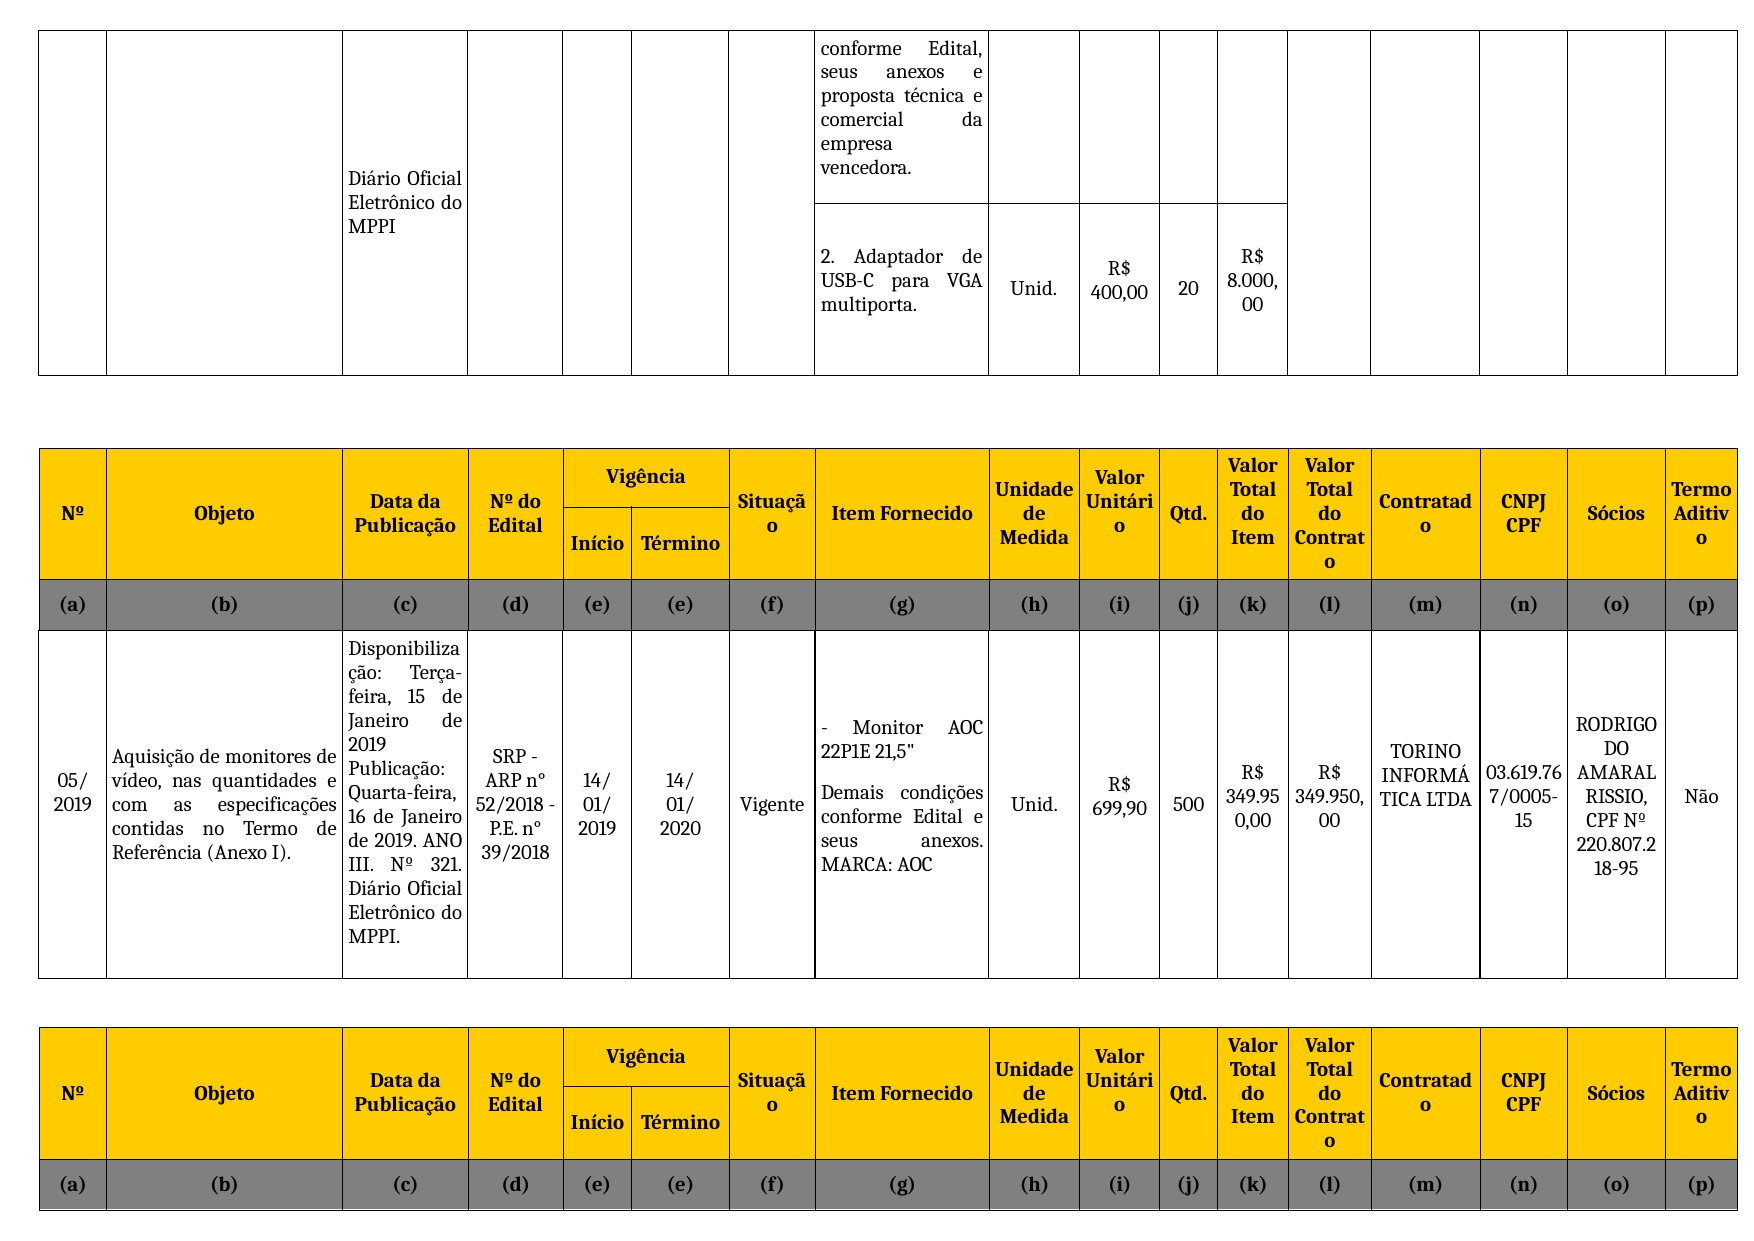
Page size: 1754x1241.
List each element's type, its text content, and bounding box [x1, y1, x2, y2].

table_cell [107, 31, 342, 374]
table_cell R$ 400,00 [1080, 204, 1159, 374]
table_cell (e) [632, 580, 729, 630]
table_cell Término [632, 1087, 729, 1159]
table_cell (n) [1481, 1160, 1567, 1209]
table_cell Vigente [730, 631, 814, 978]
table_cell (c) [343, 580, 468, 630]
table_header Valor Total do Contrato [1289, 1028, 1371, 1159]
table_cell [1371, 31, 1479, 374]
table_cell Não [1666, 631, 1737, 978]
table_header CNPJ CPF [1481, 1028, 1567, 1159]
table_cell (k) [1218, 1160, 1288, 1209]
table_cell TORINO INFORMÁTICA LTDA [1372, 631, 1479, 978]
table_header Nº do Edital [469, 1028, 563, 1159]
table_cell 2. Adaptador de USB-C para VGA multiporta. [815, 204, 988, 374]
table_cell (k) [1218, 580, 1288, 630]
table_cell (f) [730, 580, 815, 630]
table_header CNPJ CPF [1481, 449, 1567, 579]
table_header Qtd. [1160, 1028, 1217, 1159]
table_cell (c) [343, 1160, 468, 1209]
table_cell 03.619.767/0005-15 [1481, 631, 1567, 978]
table_header Sócios [1568, 449, 1665, 579]
table_cell (f) [730, 1160, 815, 1209]
table_cell R$ 699,90 [1080, 631, 1159, 978]
table_cell [1160, 31, 1217, 202]
table_cell (m) [1372, 1160, 1480, 1209]
table_cell (j) [1160, 1160, 1217, 1209]
table_cell Término [632, 508, 729, 579]
table_cell (g) [816, 580, 989, 630]
table_cell 500 [1160, 631, 1217, 978]
table_cell [632, 31, 728, 374]
table_cell (b) [107, 1160, 342, 1209]
table_header Unidade de Medida [990, 449, 1079, 579]
table_cell [1480, 31, 1567, 374]
table_cell 05/ 2019 [39, 631, 106, 978]
table_header Vigência [564, 1028, 729, 1086]
table_cell (a) [40, 1160, 106, 1209]
table_cell (l) [1289, 580, 1371, 630]
table_cell (i) [1080, 1160, 1159, 1209]
table_header Objeto [107, 449, 342, 579]
table_cell (d) [469, 580, 563, 630]
table_cell 14/ 01/ 2019 [563, 631, 631, 978]
table_cell (a) [40, 580, 106, 630]
table_header Termo Aditivo [1666, 1028, 1737, 1159]
table_header Sócios [1568, 1028, 1665, 1159]
table_header Situação [730, 1028, 815, 1159]
table_cell (p) [1666, 1160, 1737, 1209]
table_header Data da Publicação [343, 1028, 468, 1159]
table_header Nº [40, 449, 106, 579]
table_cell [989, 31, 1079, 202]
table_cell 14/ 01/ 2020 [632, 631, 729, 978]
table_cell (o) [1568, 580, 1665, 630]
table_cell Unid. [989, 204, 1079, 374]
table_cell SRP - ARP n° 52/2018 - P.E. n° 39/2018 [468, 631, 562, 978]
table_header Contratado [1372, 1028, 1480, 1159]
table_header Valor Total do Item [1218, 1028, 1288, 1159]
table_cell [39, 31, 106, 374]
table_cell [1666, 31, 1737, 374]
table_cell R$ 8.000,00 [1218, 204, 1287, 374]
table_header Item Fornecido [816, 449, 989, 579]
table_cell conforme Edital, seus anexos e proposta técnica e comercial da empresa vencedora. [815, 31, 988, 202]
table_cell Diário Oficial Eletrônico do MPPI [343, 31, 467, 374]
table_cell (i) [1080, 580, 1159, 630]
table_cell [563, 31, 631, 374]
table_cell [1568, 31, 1665, 374]
table_header Qtd. [1160, 449, 1217, 579]
table_header Data da Publicação [343, 449, 468, 579]
table_cell [1218, 31, 1287, 202]
table_cell R$ 349.950,00 [1289, 631, 1371, 978]
table_cell Início [564, 1087, 631, 1159]
table_cell Aquisição de monitores de vídeo, nas quantidades e com as especificações contidas no Termo de Referência (Anexo I). [107, 631, 342, 978]
table_header Termo Aditivo [1666, 449, 1737, 579]
table_cell (e) [564, 1160, 631, 1209]
table_header Valor Unitário [1080, 449, 1159, 579]
table_header Nº do Edital [469, 449, 563, 579]
table_cell (e) [632, 1160, 729, 1209]
table_header Situação [730, 449, 815, 579]
table_cell (h) [990, 1160, 1079, 1209]
table_header Valor Unitário [1080, 1028, 1159, 1159]
table_cell (d) [469, 1160, 563, 1209]
table_cell (g) [816, 1160, 989, 1209]
table_cell Início [564, 508, 631, 579]
table_header Vigência [564, 449, 729, 506]
table_cell (p) [1666, 580, 1737, 630]
table_cell RODRIGO DO AMARAL RISSIO, CPF Nº 220.807.218-95 [1568, 631, 1665, 978]
table_header Contratado [1372, 449, 1480, 579]
table_cell [1080, 31, 1159, 202]
table_header Unidade de Medida [990, 1028, 1079, 1159]
table_header Item Fornecido [816, 1028, 989, 1159]
table_cell (e) [564, 580, 631, 630]
table_cell [729, 31, 814, 374]
table_header Nº [40, 1028, 106, 1159]
table_cell (h) [990, 580, 1079, 630]
table_cell (m) [1372, 580, 1480, 630]
table_cell (o) [1568, 1160, 1665, 1209]
table_cell (b) [107, 580, 342, 630]
table_cell 20 [1160, 204, 1217, 374]
table_cell (n) [1481, 580, 1567, 630]
table_cell (j) [1160, 580, 1217, 630]
table_header Objeto [107, 1028, 342, 1159]
table_cell - Monitor AOC 22P1E 21,5" Demais condições conforme Edital e seus anexos. MARCA: AOC [816, 631, 988, 978]
table_cell R$ 349.950,00 [1218, 631, 1288, 978]
table_cell Unid. [989, 631, 1079, 978]
table_cell (l) [1289, 1160, 1371, 1209]
table_header Valor Total do Item [1218, 449, 1288, 579]
table_cell [468, 31, 562, 374]
table_cell Disponibilização: Terça-feira, 15 de Janeiro de 2019 Publicação: Quarta-feira, 16 de Janeiro de 2019. ANO III. Nº 321. Diário Oficial Eletrônico do MPPI. [343, 631, 467, 978]
table_header Valor Total do Contrato [1289, 449, 1371, 579]
table_cell [1288, 31, 1370, 374]
